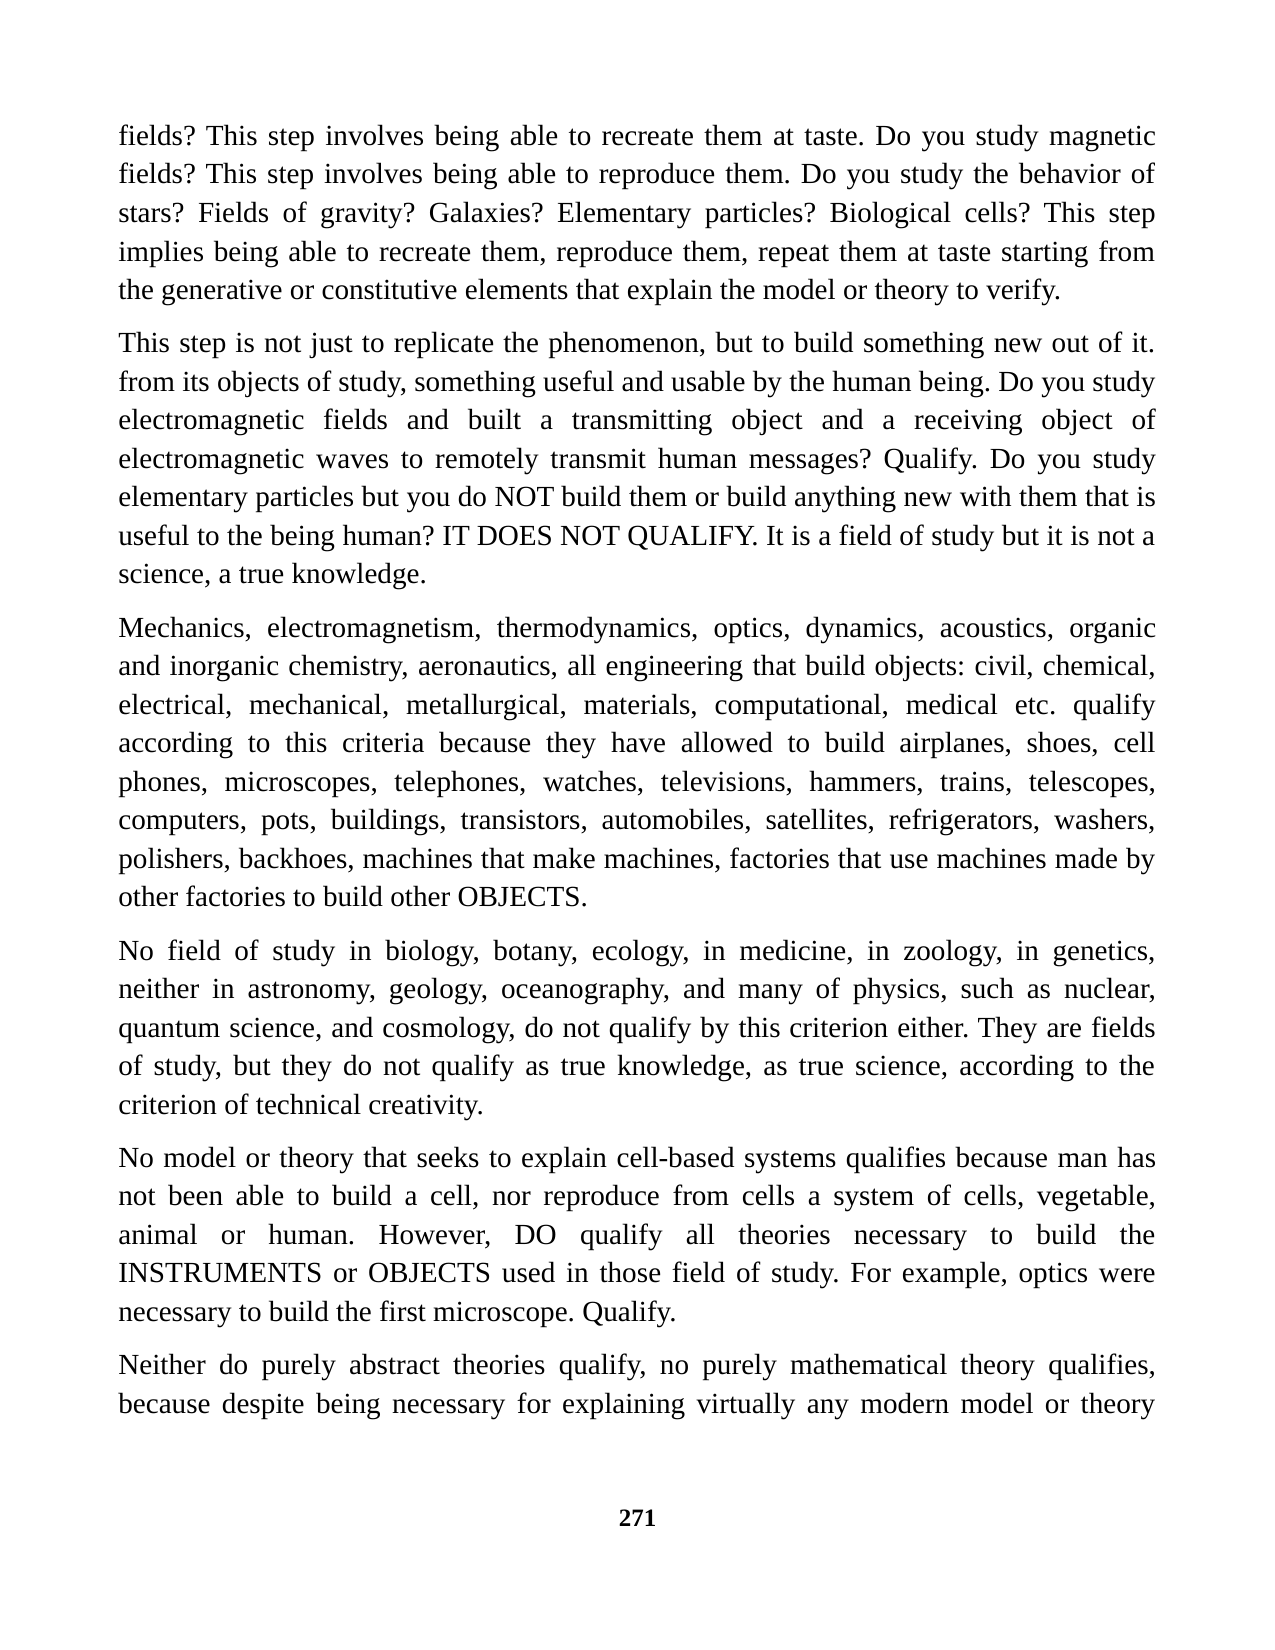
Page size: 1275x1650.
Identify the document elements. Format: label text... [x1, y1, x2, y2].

text Neither do purely abstract theories qualify, no purely mathematical theory qualifies, because despite being necessary for explaining virtually any modern model or theory [118, 1347, 1157, 1419]
text fields? This step involves being able to recreate them at taste. Do you study magnetic fields? This step involves being able to reproduce them. Do you study the behavior of stars? Fields of gravity? Galaxies? Elementary particles? Biological cells? This step implies being able to recreate them, reproduce them, repeat them at taste starting from the generative or constitutive elements that explain the model or theory to verify. [118, 118, 1157, 306]
text This step is not just to replicate the phenomenon, but to build something new out of it. from its objects of study, something useful and usable by the human being. Do you study electromagnetic fields and built a transmitting object and a receiving object of electromagnetic waves to remotely transmit human messages? Qualify. Do you study elementary particles but you do NOT build them or build anything new with them that is useful to the being human? IT DOES NOT QUALIFY. It is a field of study but it is not a science, a true knowledge. [118, 325, 1157, 590]
text No model or theory that seeks to explain cell-based systems qualifies because man has not been able to build a cell, nor reproduce from cells a system of cells, vegetable, animal or human. However, DO qualify all theories necessary to build the INSTRUMENTS or OBJECTS used in those field of study. For example, optics were necessary to build the first microscope. Qualify. [118, 1140, 1157, 1328]
text Mechanics, electromagnetism, thermodynamics, optics, dynamics, acoustics, organic and inorganic chemistry, aeronautics, all engineering that build objects: civil, chemical, electrical, mechanical, metallurgical, materials, computational, medical etc. qualify according to this criteria because they have allowed to build airplanes, shoes, cell phones, microscopes, telephones, watches, televisions, hammers, trains, telescopes, computers, pots, buildings, transistors, automobiles, satellites, refrigerators, washers, polishers, backhoes, machines that make machines, factories that use machines made by other factories to build other OBJECTS. [118, 610, 1157, 913]
text No field of study in biology, botany, ecology, in medicine, in zoology, in genetics, neither in astronomy, geology, oceanography, and many of physics, such as nuclear, quantum science, and cosmology, do not qualify by this criterion either. They are fields of study, but they do not qualify as true knowledge, as true science, according to the criterion of technical creativity. [118, 933, 1157, 1120]
